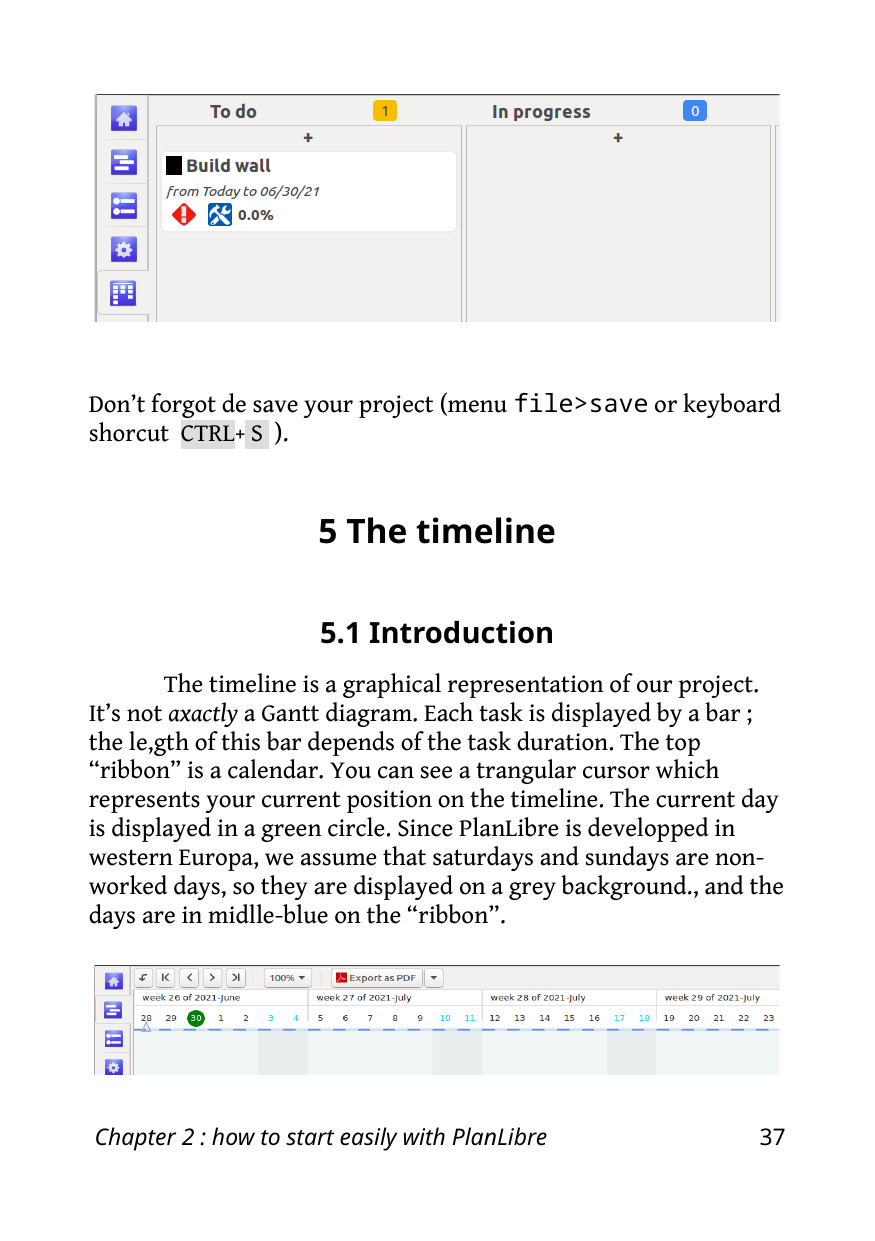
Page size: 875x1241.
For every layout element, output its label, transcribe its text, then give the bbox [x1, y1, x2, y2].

subtitle 5 The timeline [88, 508, 786, 554]
subtitle 5.1 Introduction [88, 613, 786, 652]
text Don’t forgot de save your project (menu file>save or keyboard shorcut CTRL+ S ). [88, 386, 786, 449]
text The timeline is a graphical representation of our project. It’s not axactly a Gantt diagram. Each task is displayed by a bar ; the le,gth of this bar depends of the task duration. The top “ribbon” is a calendar. You can see a trangular cursor which represents your current position on the timeline. The current day is displayed in a green circle. Since PlanLibre is developped in western Europa, we assume that saturdays and sundays are non-worked days, so they are displayed on a grey background., and the days are in midlle-blue on the “ribbon”. [88, 670, 786, 931]
picture [94, 965, 780, 1075]
picture [94, 94, 780, 322]
